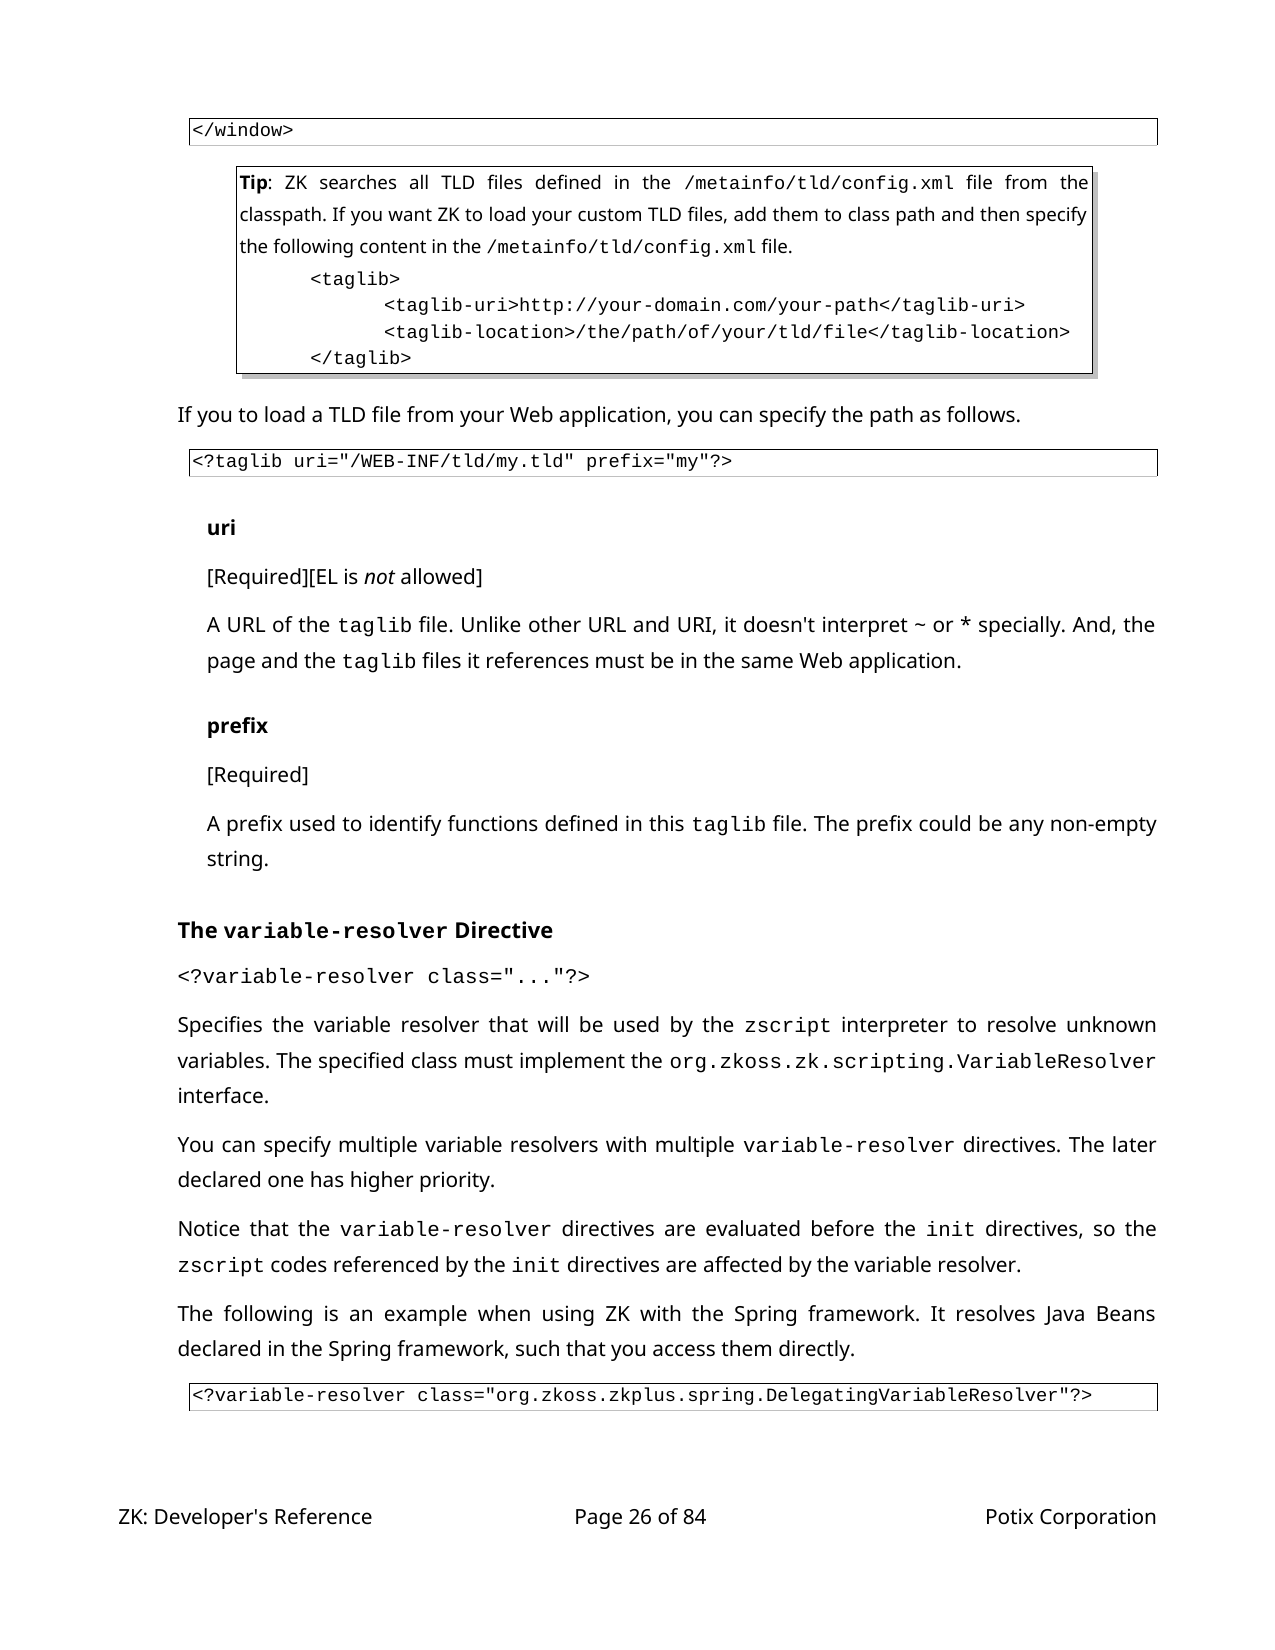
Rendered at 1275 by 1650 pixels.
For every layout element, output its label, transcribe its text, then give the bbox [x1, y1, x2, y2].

text </window> [190, 119, 1157, 145]
text A URL of the taglib file. Unlike other URL and URI, it doesn't interpret ~ or * specially. And, the page and the taglib files it references must be in the same Web application. [207, 611, 1157, 675]
text [Required] [207, 760, 1157, 788]
text Specifies the variable resolver that will be used by the zscript interpreter to resolve unknown variables. The specified class must implement the org.zkoss.zk.scripting.VariableResolver interface. [177, 1010, 1157, 1109]
text Tip: ZK searches all TLD files defined in the /metainfo/tld/config.xml file from the classpath. If you want ZK to load your custom TLD files, add them to class path and then specify the following content in the /metainfo/tld/config.xml file. <taglib> <taglib-uri>http://your-domain.com/your-path</taglib-uri> <taglib-location>/the/path/of/your/tld/file</taglib-location> </taglib> [237, 167, 1092, 373]
text You can specify multiple variable resolvers with multiple variable-resolver directives. The later declared one has higher priority. [177, 1130, 1157, 1194]
text <?variable-resolver class="org.zkoss.zkplus.spring.DelegatingVariableResolver"?> [190, 1384, 1157, 1410]
text If you to load a TLD file from your Web application, you can specify the path as follows. [177, 400, 1157, 428]
text Notice that the variable-resolver directives are evaluated before the init directives, so the zscript codes referenced by the init directives are affected by the variable resolver. [177, 1214, 1157, 1278]
text <?variable-resolver class="..."?> [177, 966, 1157, 989]
subtitle The variable-resolver Directive [177, 915, 1157, 945]
text [Required][EL is not allowed] [207, 562, 1157, 590]
subtitle prefix [207, 711, 1157, 739]
text A prefix used to identify functions defined in this taglib file. The prefix could be any non-empty string. [207, 809, 1157, 873]
text The following is an example when using ZK with the Spring framework. It resolves Java Beans declared in the Spring framework, such that you access them directly. [177, 1299, 1157, 1363]
text <?taglib uri="/WEB-INF/tld/my.tld" prefix="my"?> [190, 450, 1157, 476]
subtitle uri [207, 513, 1157, 541]
